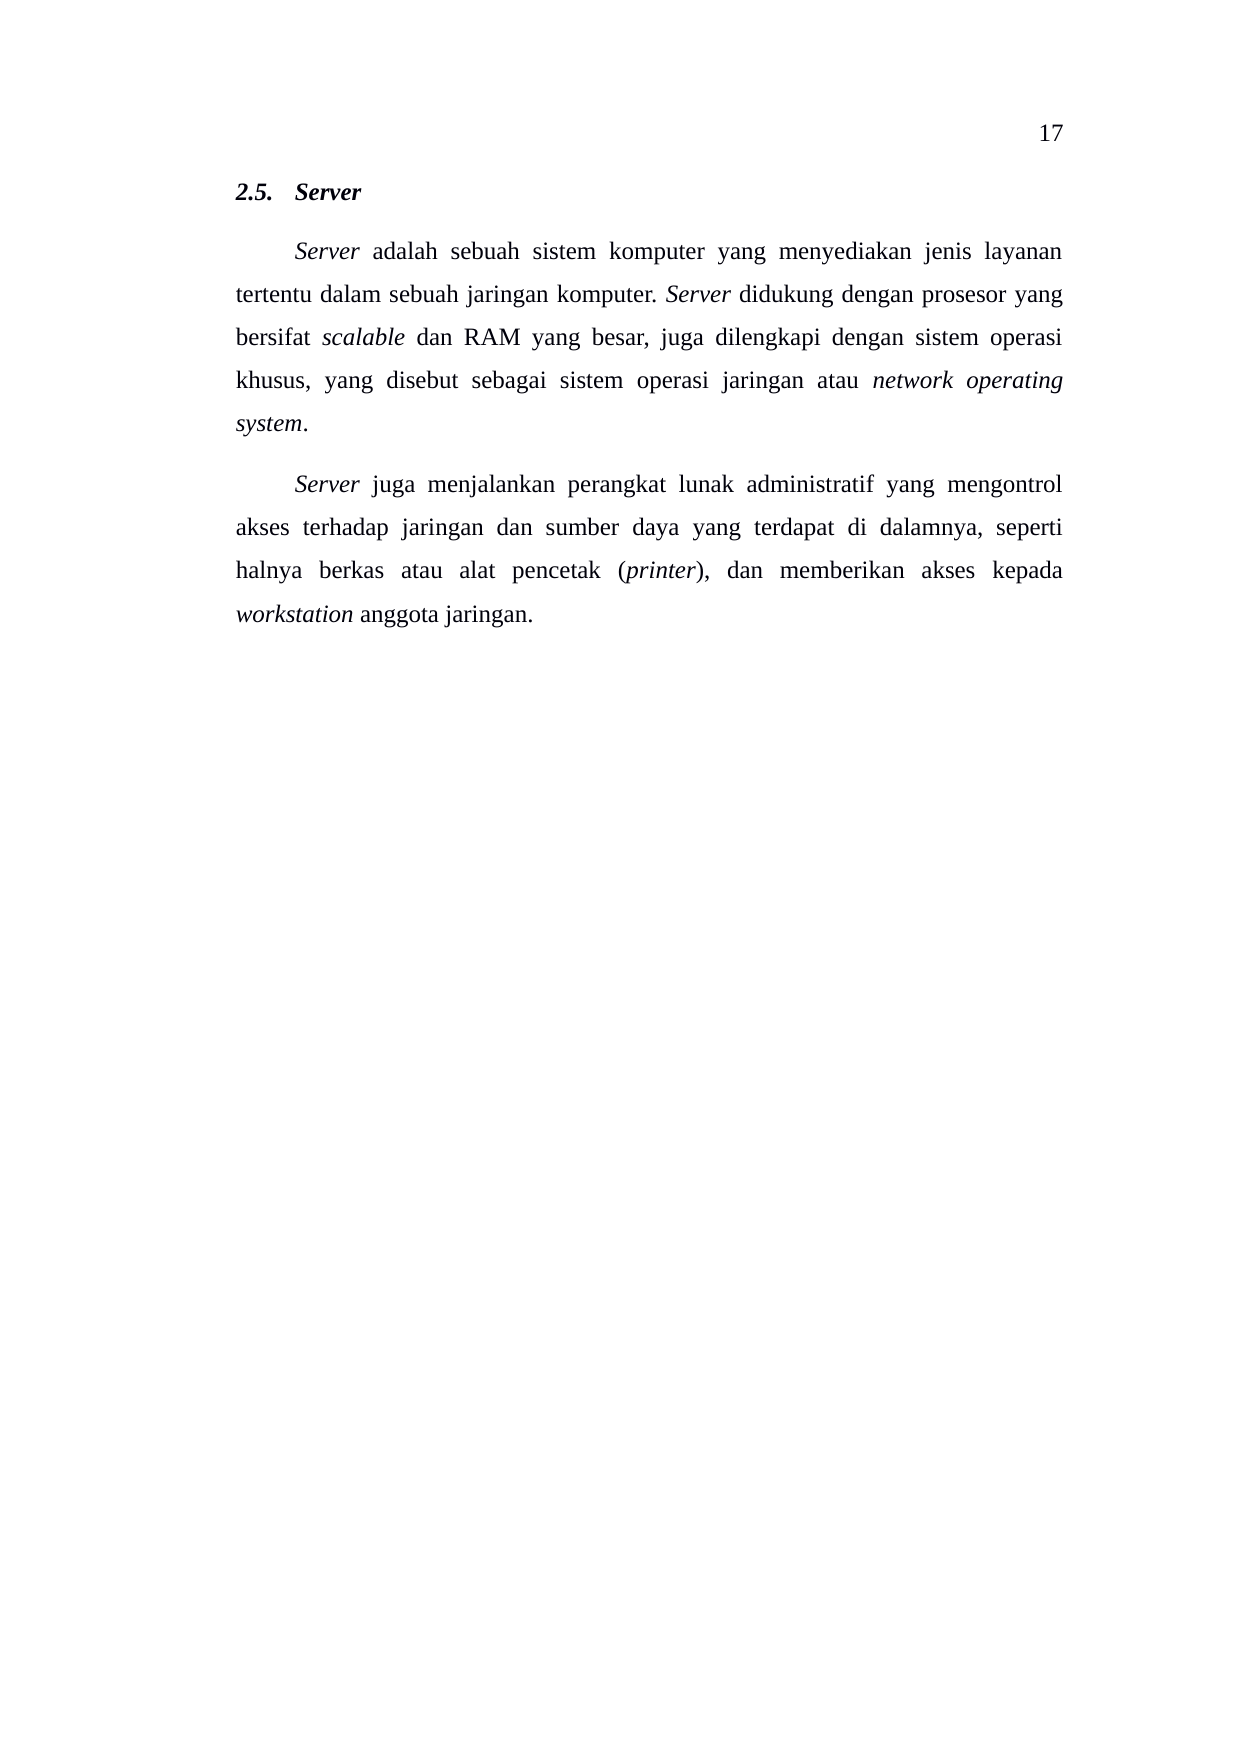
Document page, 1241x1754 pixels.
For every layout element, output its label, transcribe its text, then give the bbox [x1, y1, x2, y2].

subtitle Server [236, 177, 1063, 206]
text Server juga menjalankan perangkat lunak administratif yang mengontrol akses terhadap jaringan dan sumber daya yang terdapat di dalamnya, seperti halnya berkas atau alat pencetak (printer), dan memberikan akses kepada workstation anggota jaringan. [236, 469, 1063, 627]
text Server adalah sebuah sistem komputer yang menyediakan jenis layanan tertentu dalam sebuah jaringan komputer. Server didukung dengan prosesor yang bersifat scalable dan RAM yang besar, juga dilengkapi dengan sistem operasi khusus, yang disebut sebagai sistem operasi jaringan atau network operating system. [236, 236, 1063, 437]
